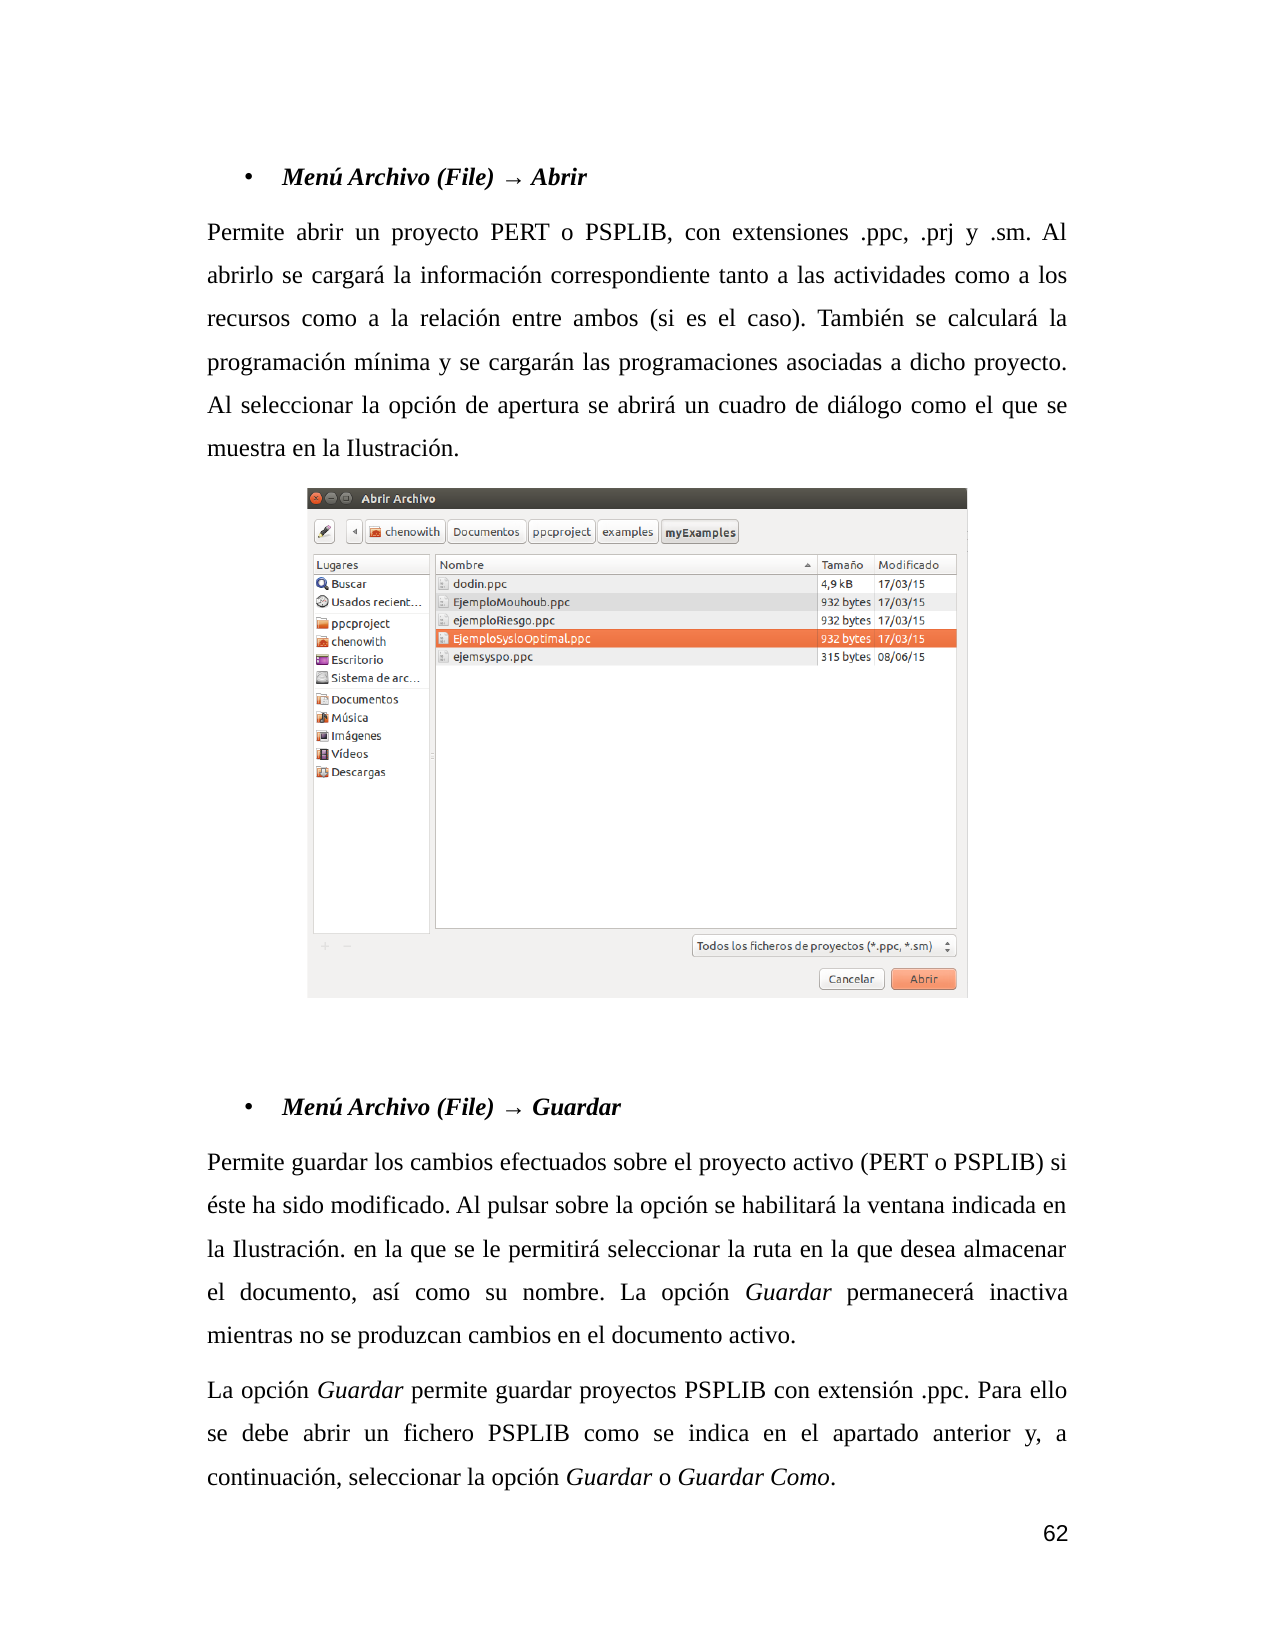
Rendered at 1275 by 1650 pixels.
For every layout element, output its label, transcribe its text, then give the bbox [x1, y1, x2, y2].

text Permite abrir un proyecto PERT o PSPLIB, con extensiones .ppc, .prj y .sm. Al abrirlo se cargará la información correspondiente tanto a las actividades como a los recursos como a la relación entre ambos (si es el caso). También se calculará la programación mínima y se cargarán las programaciones asociadas a dicho proyecto. Al seleccionar la opción de apertura se abrirá un cuadro de diálogo como el que se muestra en la Ilustración. [207, 217, 1068, 462]
list Menú Archivo (File) → Abrir [244, 162, 1068, 191]
text Permite guardar los cambios efectuados sobre el proyecto activo (PERT o PSPLIB) si éste ha sido modificado. Al pulsar sobre la opción se habilitará la ventana indicada en la Ilustración. en la que se le permitirá seleccionar la ruta en la que desea almacenar el documento, así como su nombre. La opción Guardar permanecerá inactiva mientras no se produzcan cambios en el documento activo. [207, 1147, 1068, 1349]
text La opción Guardar permite guardar proyectos PSPLIB con extensión .ppc. Para ello se debe abrir un fichero PSPLIB como se indica en el apartado anterior y, a continuación, seleccionar la opción Guardar o Guardar Como. [207, 1375, 1068, 1490]
list Menú Archivo (File) → Guardar [244, 1092, 1068, 1121]
